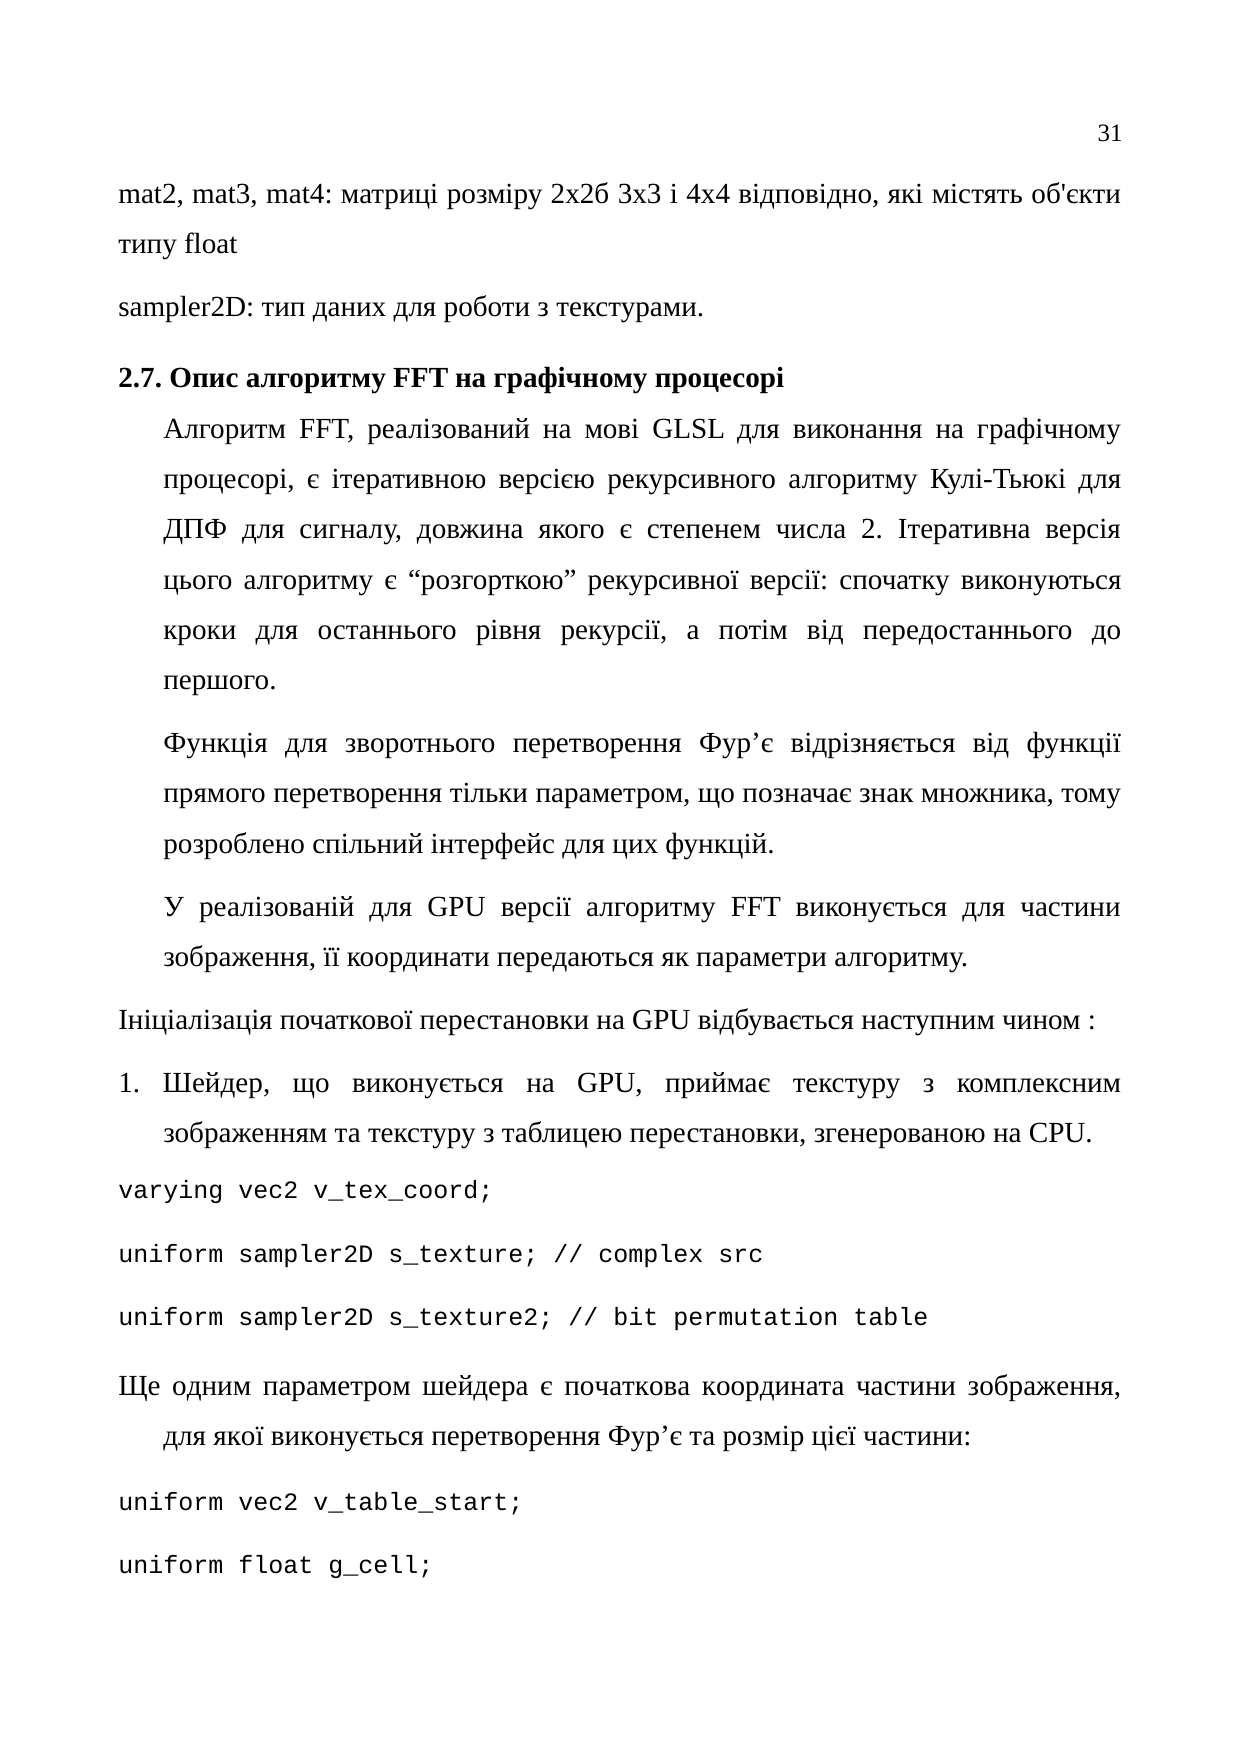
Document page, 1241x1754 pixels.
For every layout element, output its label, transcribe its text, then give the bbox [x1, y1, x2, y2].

list Ініціалізація початкової перестановки на GPU відбувається наступним чином : [118, 1002, 1122, 1035]
list uniform sampler2D s_texture2; // bit permutation table [118, 1304, 1122, 1333]
list 1. Шейдер, що виконується на GPU, приймає текстуру з комплексним зображенням та текстуру з таблицею перестановки, згенерованою на CPU. [118, 1065, 1122, 1148]
subtitle 2.7. Опис алгоритму FFT на графічному процесорі [118, 361, 1122, 394]
list uniform sampler2D s_texture; // complex src [118, 1241, 1122, 1269]
list Ще одним параметром шейдера є початкова координата частини зображення, для якої виконується перетворення Фур’є та розмір цієї частини: [118, 1368, 1122, 1452]
list uniform vec2 v_table_start; [118, 1489, 1122, 1518]
list varying vec2 v_tex_coord; [118, 1178, 1122, 1206]
list uniform float g_cell; [118, 1553, 1122, 1581]
list У реалізованій для GPU версії алгоритму FFT виконується для частини зображення, її координати передаються як параметри алгоритму. [118, 889, 1122, 973]
text sampler2D: тип даних для роботи з текстурами. [118, 289, 1122, 323]
list Функція для зворотнього перетворення Фур’є відрізняється від функції прямого перетворення тільки параметром, що позначає знак множника, тому розроблено спільний інтерфейс для цих функцій. [118, 725, 1122, 859]
list Алгоритм FFT, реалізований на мові GLSL для виконання на графічному процесорі, є ітеративною версією рекурсивного алгоритму Кулі-Тьюкі для ДПФ для сигналу, довжина якого є степенем числа 2. Ітеративна версія цього алгоритму є “розгорткою” рекурсивної версії: спочатку виконуються кроки для останнього рівня рекурсії, а потім від передостаннього до першого. [118, 411, 1122, 696]
text mat2, mat3, mat4: матриці розміру 2х2б 3х3 і 4х4 відповідно, які містять об'єкти типу float [118, 176, 1122, 260]
